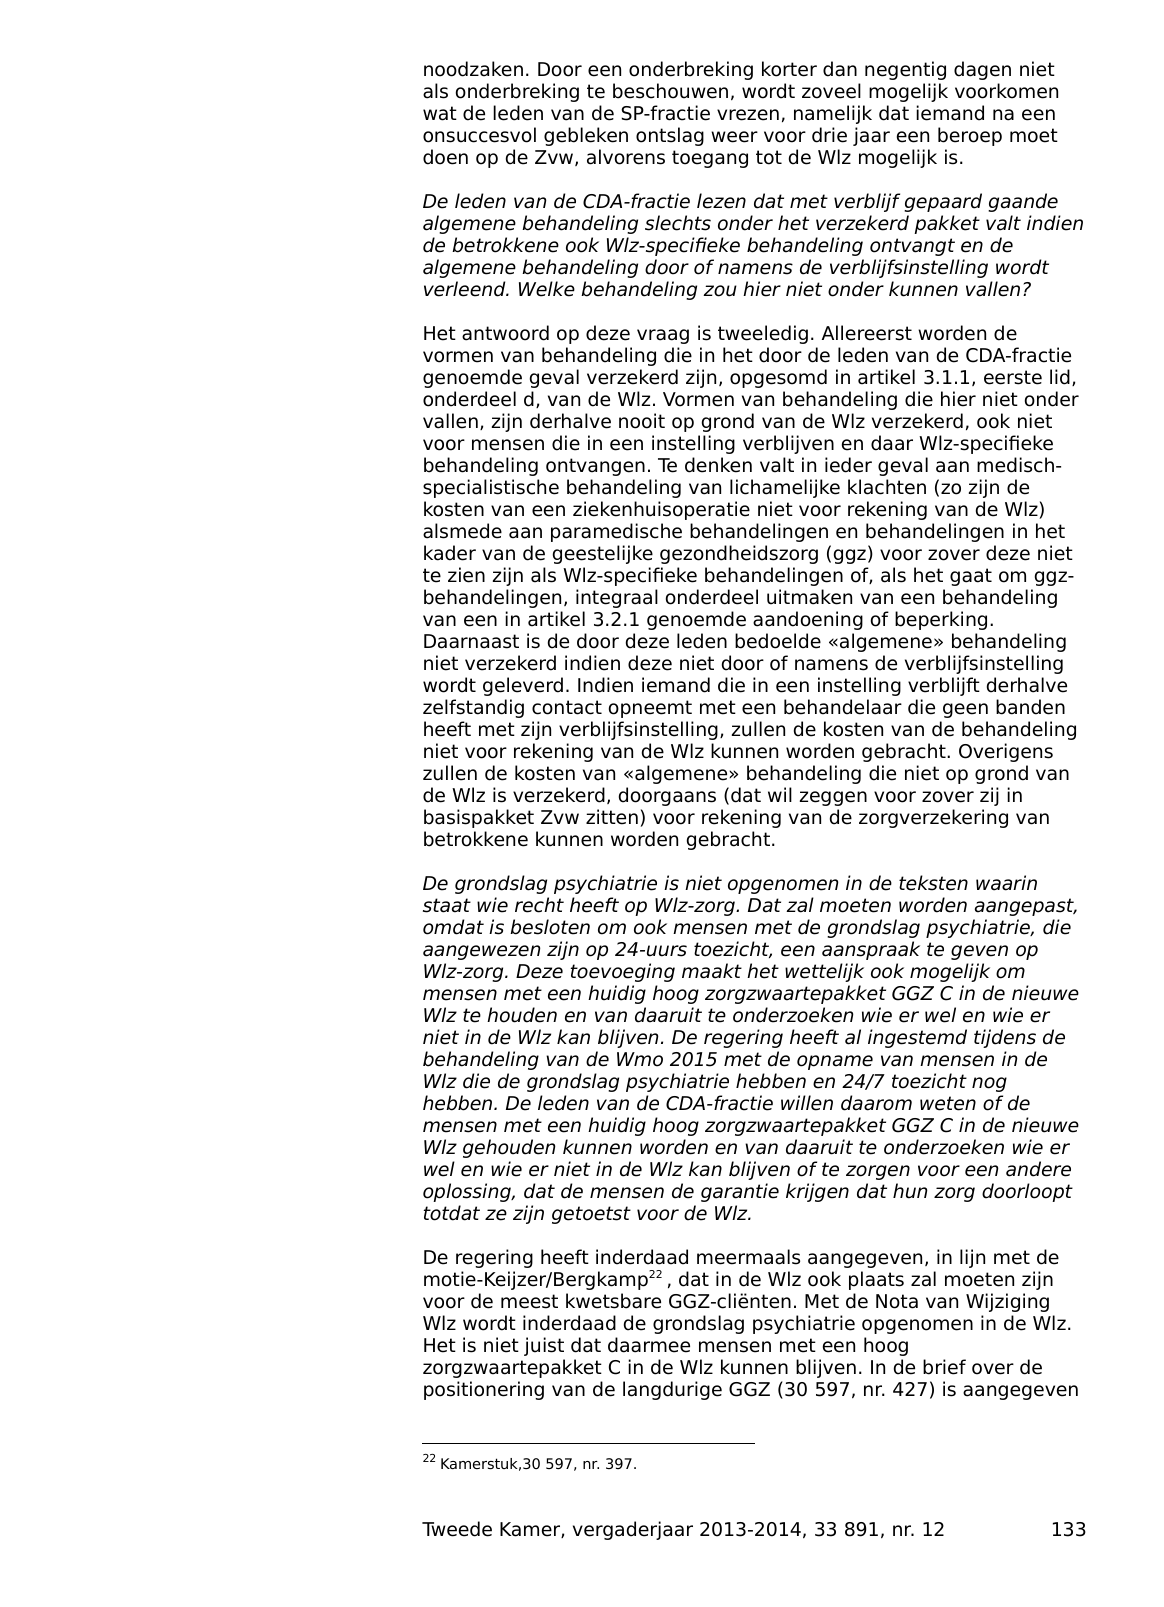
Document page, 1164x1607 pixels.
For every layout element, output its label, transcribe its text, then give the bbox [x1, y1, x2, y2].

text noodzaken. Door een onderbreking korter dan negentig dagen niet als onderbreking te beschouwen, wordt zoveel mogelijk voorkomen wat de leden van de SP-fractie vrezen, namelijk dat iemand na een onsuccesvol gebleken ontslag weer voor drie jaar een beroep moet doen op de Zvw, alvorens toegang tot de Wlz mogelijk is. [422, 59, 1087, 169]
text Het antwoord op deze vraag is tweeledig. Allereerst worden de vormen van behandeling die in het door de leden van de CDA-fractie genoemde geval verzekerd zijn, opgesomd in artikel 3.1.1, eerste lid, onderdeel d, van de Wlz. Vormen van behandeling die hier niet onder vallen, zijn derhalve nooit op grond van de Wlz verzekerd, ook niet voor mensen die in een instelling verblijven en daar Wlz-specifieke behandeling ontvangen. Te denken valt in ieder geval aan medisch-specialistische behandeling van lichamelijke klachten (zo zijn de kosten van een ziekenhuisoperatie niet voor rekening van de Wlz) alsmede aan paramedische behandelingen en behandelingen in het kader van de geestelijke gezondheidszorg (ggz) voor zover deze niet te zien zijn als Wlz-specifieke behandelingen of, als het gaat om ggz-behandelingen, integraal onderdeel uitmaken van een behandeling van een in artikel 3.2.1 genoemde aandoening of beperking. Daarnaast is de door deze leden bedoelde «algemene» behandeling niet verzekerd indien deze niet door of namens de verblijfsinstelling wordt geleverd. Indien iemand die in een instelling verblijft derhalve zelfstandig contact opneemt met een behandelaar die geen banden heeft met zijn verblijfsinstelling, zullen de kosten van de behandeling niet voor rekening van de Wlz kunnen worden gebracht. Overigens zullen de kosten van «algemene» behandeling die niet op grond van de Wlz is verzekerd, doorgaans (dat wil zeggen voor zover zij in basispakket Zvw zitten) voor rekening van de zorgverzekering van betrokkene kunnen worden gebracht. [422, 323, 1087, 851]
text De grondslag psychiatrie is niet opgenomen in de teksten waarin staat wie recht heeft op Wlz-zorg. Dat zal moeten worden aangepast, omdat is besloten om ook mensen met de grondslag psychiatrie, die aangewezen zijn op 24-uurs toezicht, een aanspraak te geven op Wlz-zorg. Deze toevoeging maakt het wettelijk ook mogelijk om mensen met een huidig hoog zorgzwaartepakket GGZ C in de nieuwe Wlz te houden en van daaruit te onderzoeken wie er wel en wie er niet in de Wlz kan blijven. De regering heeft al ingestemd tijdens de behandeling van de Wmo 2015 met de opname van mensen in de Wlz die de grondslag psychiatrie hebben en 24/7 toezicht nog hebben. De leden van de CDA-fractie willen daarom weten of de mensen met een huidig hoog zorgzwaartepakket GGZ C in de nieuwe Wlz gehouden kunnen worden en van daaruit te onderzoeken wie er wel en wie er niet in de Wlz kan blijven of te zorgen voor een andere oplossing, dat de mensen de garantie krijgen dat hun zorg doorloopt totdat ze zijn getoetst voor de Wlz. [422, 873, 1087, 1224]
text Kamerstuk,30 597, nr. 397. [422, 1452, 1087, 1474]
text De leden van de CDA-fractie lezen dat met verblijf gepaard gaande algemene behandeling slechts onder het verzekerd pakket valt indien de betrokkene ook Wlz-specifieke behandeling ontvangt en de algemene behandeling door of namens de verblijfsinstelling wordt verleend. Welke behandeling zou hier niet onder kunnen vallen? [422, 191, 1087, 301]
text De regering heeft inderdaad meermaals aangegeven, in lijn met de motie-Keijzer/Bergkamp, dat in de Wlz ook plaats zal moeten zijn voor de meest kwetsbare GGZ-cliënten. Met de Nota van Wijziging Wlz wordt inderdaad de grondslag psychiatrie opgenomen in de Wlz. Het is niet juist dat daarmee mensen met een hoog zorgzwaartepakket C in de Wlz kunnen blijven. In de brief over de positionering van de langdurige GGZ (30 597, nr. 427) is aangegeven [422, 1247, 1087, 1401]
